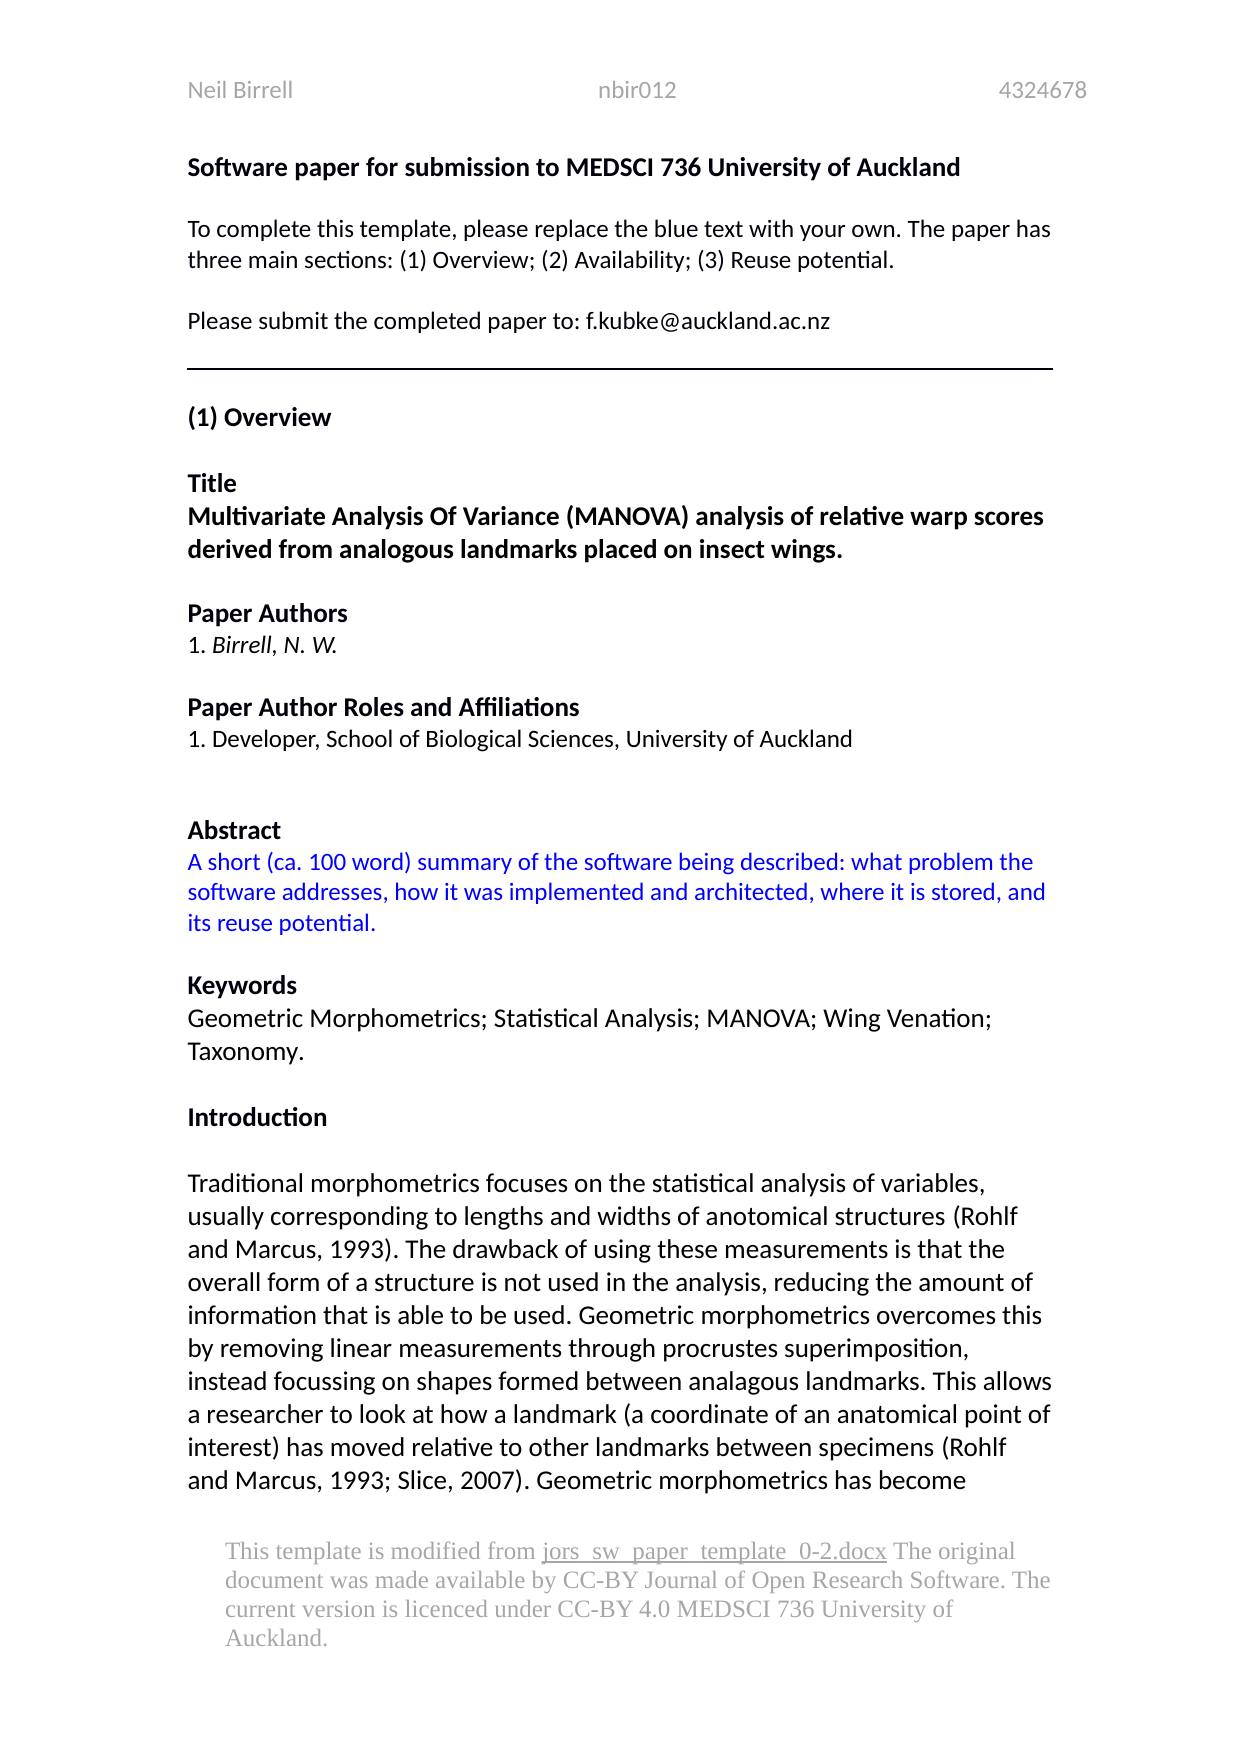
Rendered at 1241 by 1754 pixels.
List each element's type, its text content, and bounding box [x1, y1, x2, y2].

subtitle Abstract [187, 813, 1053, 846]
text 1. Birrell, N. W. [187, 629, 1053, 659]
subtitle Introduction [187, 1100, 1053, 1133]
text Software paper for submission to MEDSCI 736 University of Auckland [187, 150, 1053, 183]
subtitle Paper Author Roles and Affiliations [187, 690, 1053, 723]
text 1. Developer, School of Biological Sciences, University of Auckland [187, 723, 1053, 753]
text To complete this template, please replace the blue text with your own. The paper has three main sections: (1) Overview; (2) Availability; (3) Reuse potential. [187, 213, 1053, 274]
text (1) Overview [187, 400, 1053, 433]
subtitle Paper Authors [187, 596, 1053, 629]
subtitle Keywords [187, 968, 1053, 1001]
subtitle Geometric Morphometrics; Statistical Analysis; MANOVA; Wing Venation; Taxonomy. [187, 1001, 1053, 1067]
title Multivariate Analysis Of Variance (MANOVA) analysis of relative warp scores derived from analogous landmarks placed on insect wings. [187, 499, 1053, 565]
text Please submit the completed paper to: f.kubke@auckland.ac.nz [187, 305, 1053, 336]
subtitle Traditional morphometrics focuses on the statistical analysis of variables, usually corresponding to lengths and widths of anotomical structures (Rohlf and Marcus, 1993). The drawback of using these measurements is that the overall form of a structure is not used in the analysis, reducing the amount of information that is able to be used. Geometric morphometrics overcomes this by removing linear measurements through procrustes superimposition, instead focussing on shapes formed between analagous landmarks. This allows a researcher to look at how a landmark (a coordinate of an anatomical point of interest) has moved relative to other landmarks between specimens (Rohlf and Marcus, 1993; Slice, 2007). Geometric morphometrics has become [187, 1166, 1053, 1496]
title Title [187, 466, 1053, 499]
text A short (ca. 100 word) summary of the software being described: what problem the software addresses, how it was implemented and architected, where it is stored, and its reuse potential. [187, 846, 1053, 937]
